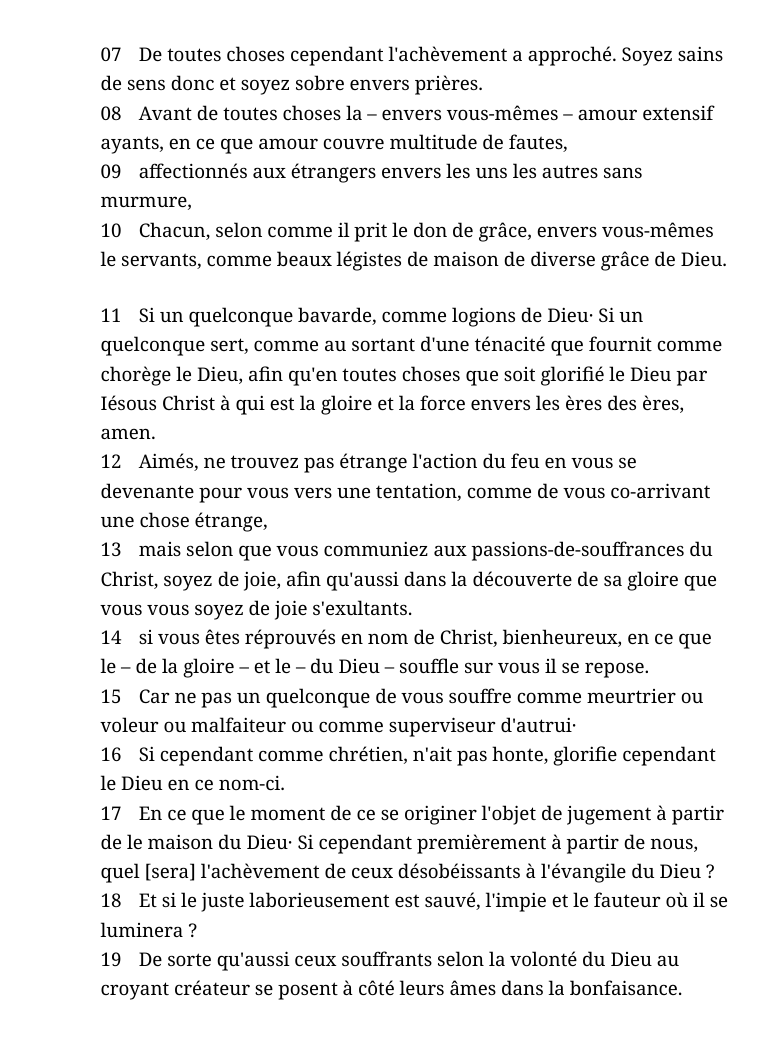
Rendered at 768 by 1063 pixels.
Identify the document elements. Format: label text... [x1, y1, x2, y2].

text 07 De toutes choses cependant l'achèvement a approché. Soyez sains de sens donc et soyez sobre envers prières. 08 Avant de toutes choses la – envers vous-mêmes – amour extensif ayants, en ce que amour couvre multitude de fautes, 09 affectionnés aux étrangers envers les uns les autres sans murmure, 10 Chacun, selon comme il prit le don de grâce, envers vous-mêmes le servants, comme beaux légistes de maison de diverse grâce de Dieu. 11 Si un quelconque bavarde, comme logions de Dieu· Si un quelconque sert, comme au sortant d'une ténacité que fournit comme chorège le Dieu, afin qu'en toutes choses que soit glorifié le Dieu par Iésous Christ à qui est la gloire et la force envers les ères des ères, amen. 12 Aimés, ne trouvez pas étrange l'action du feu en vous se devenante pour vous vers une tentation, comme de vous co-arrivant une chose étrange, 13 mais selon que vous communiez aux passions-de-souffrances du Christ, soyez de joie, afin qu'aussi dans la découverte de sa gloire que vous vous soyez de joie s'exultants. 14 si vous êtes réprouvés en nom de Christ, bienheureux, en ce que le – de la gloire – et le – du Dieu – souffle sur vous il se repose. 15 Car ne pas un quelconque de vous souffre comme meurtrier ou voleur ou malfaiteur ou comme superviseur d'autrui· 16 Si cependant comme chrétien, n'ait pas honte, glorifie cependant le Dieu en ce nom-ci. 17 En ce que le moment de ce se originer l'objet de jugement à partir de le maison du Dieu· Si cependant premièrement à partir de nous, quel [sera] l'achèvement de ceux désobéissants à l'évangile du Dieu ? 18 Et si le juste laborieusement est sauvé, l'impie et le fauteur où il se luminera ? 19 De sorte qu'aussi ceux souffrants selon la volonté du Dieu au croyant créateur se posent à côté leurs âmes dans la bonfaisance. [100, 41, 729, 1001]
